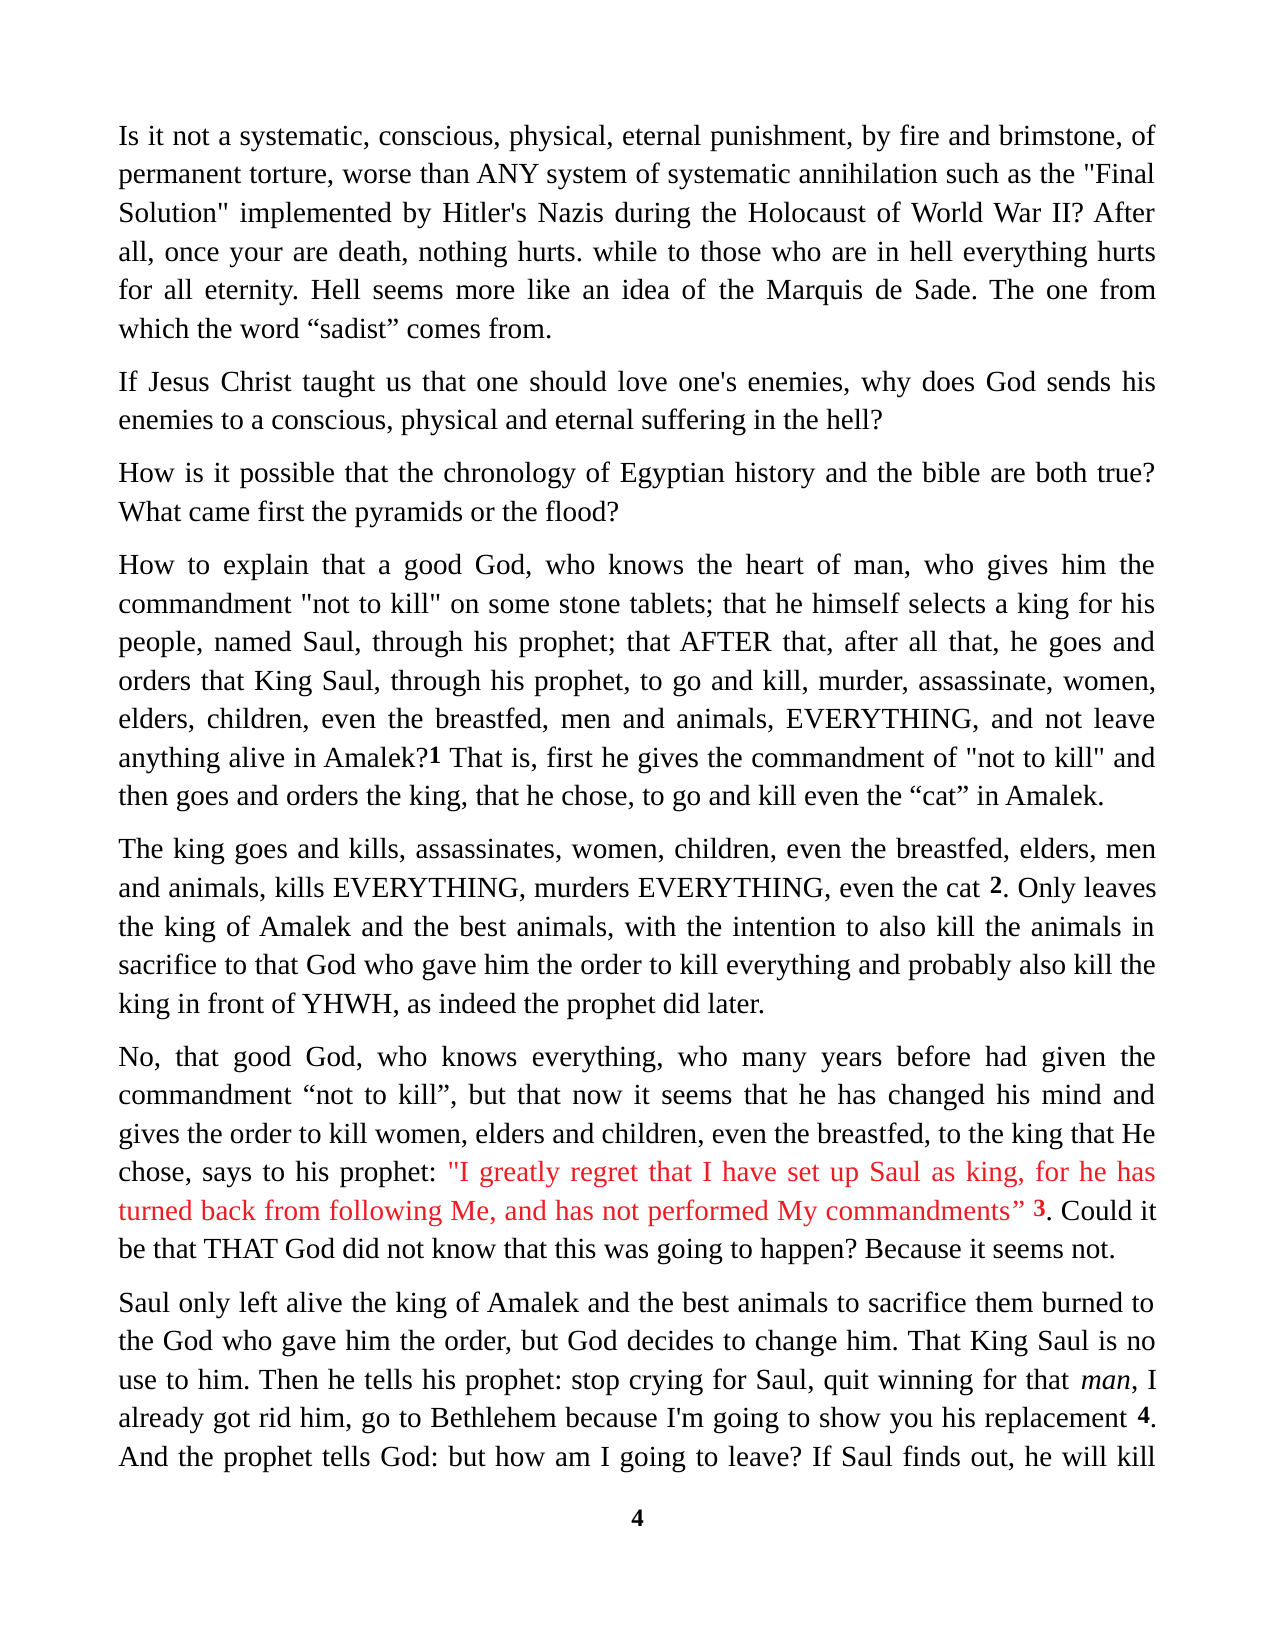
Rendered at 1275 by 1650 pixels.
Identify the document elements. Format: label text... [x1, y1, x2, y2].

text The king goes and kills, assassinates, women, children, even the breastfed, elders, men and animals, kills EVERYTHING, murders EVERYTHING, even the cat . Only leaves the king of Amalek and the best animals, with the intention to also kill the animals in sacrifice to that God who gave him the order to kill everything and probably also kill the king in front of YHWH, as indeed the prophet did later. [118, 832, 1157, 1019]
text Is it not a systematic, conscious, physical, eternal punishment, by fire and brimstone, of permanent torture, worse than ANY system of systematic annihilation such as the "Final Solution" implemented by Hitler's Nazis during the Holocaust of World War II? After all, once your are death, nothing hurts. while to those who are in hell everything hurts for all eternity. Hell seems more like an idea of ​​the Marquis de Sade. The one from which the word “sadist” comes from. [118, 118, 1157, 344]
text How is it possible that the chronology of Egyptian history and the bible are both true? What came first the pyramids or the flood? [118, 456, 1157, 528]
text If Jesus Christ taught us that one should love one's enemies, why does God sends his enemies to a conscious, physical and eternal suffering in the hell? [118, 364, 1157, 436]
text Saul only left alive the king of Amalek and the best animals to sacrifice them burned to the God who gave him the order, but God decides to change him. That King Saul is no use to him. Then he tells his prophet: stop crying for Saul, quit winning for that man, I already got rid him, go to Bethlehem because I'm going to show you his replacement . And the prophet tells God: but how am I going to leave? If Saul finds out, he will kill [118, 1285, 1157, 1472]
text No, that good God, who knows everything, who many years before had given the commandment “not to kill”, but that now it seems that he has changed his mind and gives the order to kill women, elders and children, even the breastfed, to the king that He chose, says to his prophet: "I greatly regret that I have set up Saul as king, for he has turned back from following Me, and has not performed My commandments” . Could it be that THAT God did not know that this was going to happen? Because it seems not. [118, 1039, 1157, 1265]
text How to explain that a good God, who knows the heart of man, who gives him the commandment "not to kill" on some stone tablets; that he himself selects a king for his people, named Saul, through his prophet; that AFTER that, after all that, he goes and orders that King Saul, through his prophet, to go and kill, murder, assassinate, women, elders, children, even the breastfed, men and animals, EVERYTHING, and not leave anything alive in Amalek? That is, first he gives the commandment of "not to kill" and then goes and orders the king, that he chose, to go and kill even the “cat” in Amalek. [118, 547, 1157, 812]
